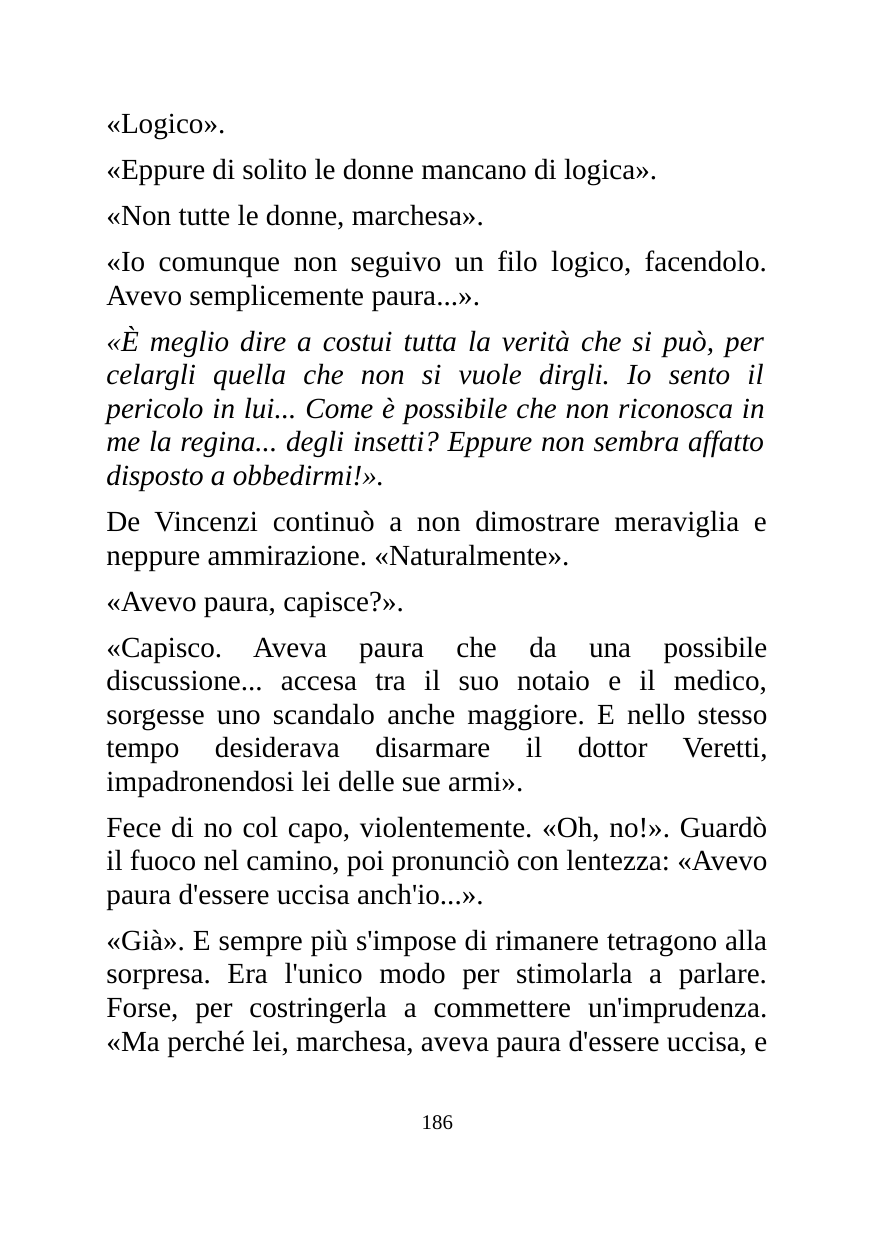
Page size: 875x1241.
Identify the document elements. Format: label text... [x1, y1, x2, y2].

text «Eppure di solito le donne mancano di logica». [106, 152, 768, 186]
text «Logico». [106, 106, 768, 140]
text «Capisco. Aveva paura che da una possibile discussione... accesa tra il suo notaio e il medico, sorgesse uno scandalo anche maggiore. E nello stesso tempo desiderava disarmare il dottor Veretti, impadronendosi lei delle sue armi». [106, 630, 768, 797]
text De Vincenzi continuò a non dimostrare meraviglia e neppure ammirazione. «Naturalmente». [106, 504, 768, 571]
text Fece di no col capo, violentemente. «Oh, no!». Guardò il fuoco nel camino, poi pronunciò con lentezza: «Avevo paura d'essere uccisa anch'io...». [106, 810, 768, 911]
text «È meglio dire a costui tutta la verità che si può, per celargli quella che non si vuole dirgli. Io sento il pericolo in lui... Come è possibile che non riconosca in me la regina... degli insetti? Eppure non sembra affatto disposto a obbedirmi!». [106, 324, 768, 492]
text «Avevo paura, capisce?». [106, 584, 768, 617]
text «Già». E sempre più s'impose di rimanere tetragono alla sorpresa. Era l'unico modo per stimolarla a parlare. Forse, per costringerla a commettere un'imprudenza. «Ma perché lei, marchesa, aveva paura d'essere uccisa, e [106, 923, 768, 1057]
text «Io comunque non seguivo un filo logico, facendolo. Avevo semplicemente paura...». [106, 244, 768, 311]
text «Non tutte le donne, marchesa». [106, 198, 768, 232]
